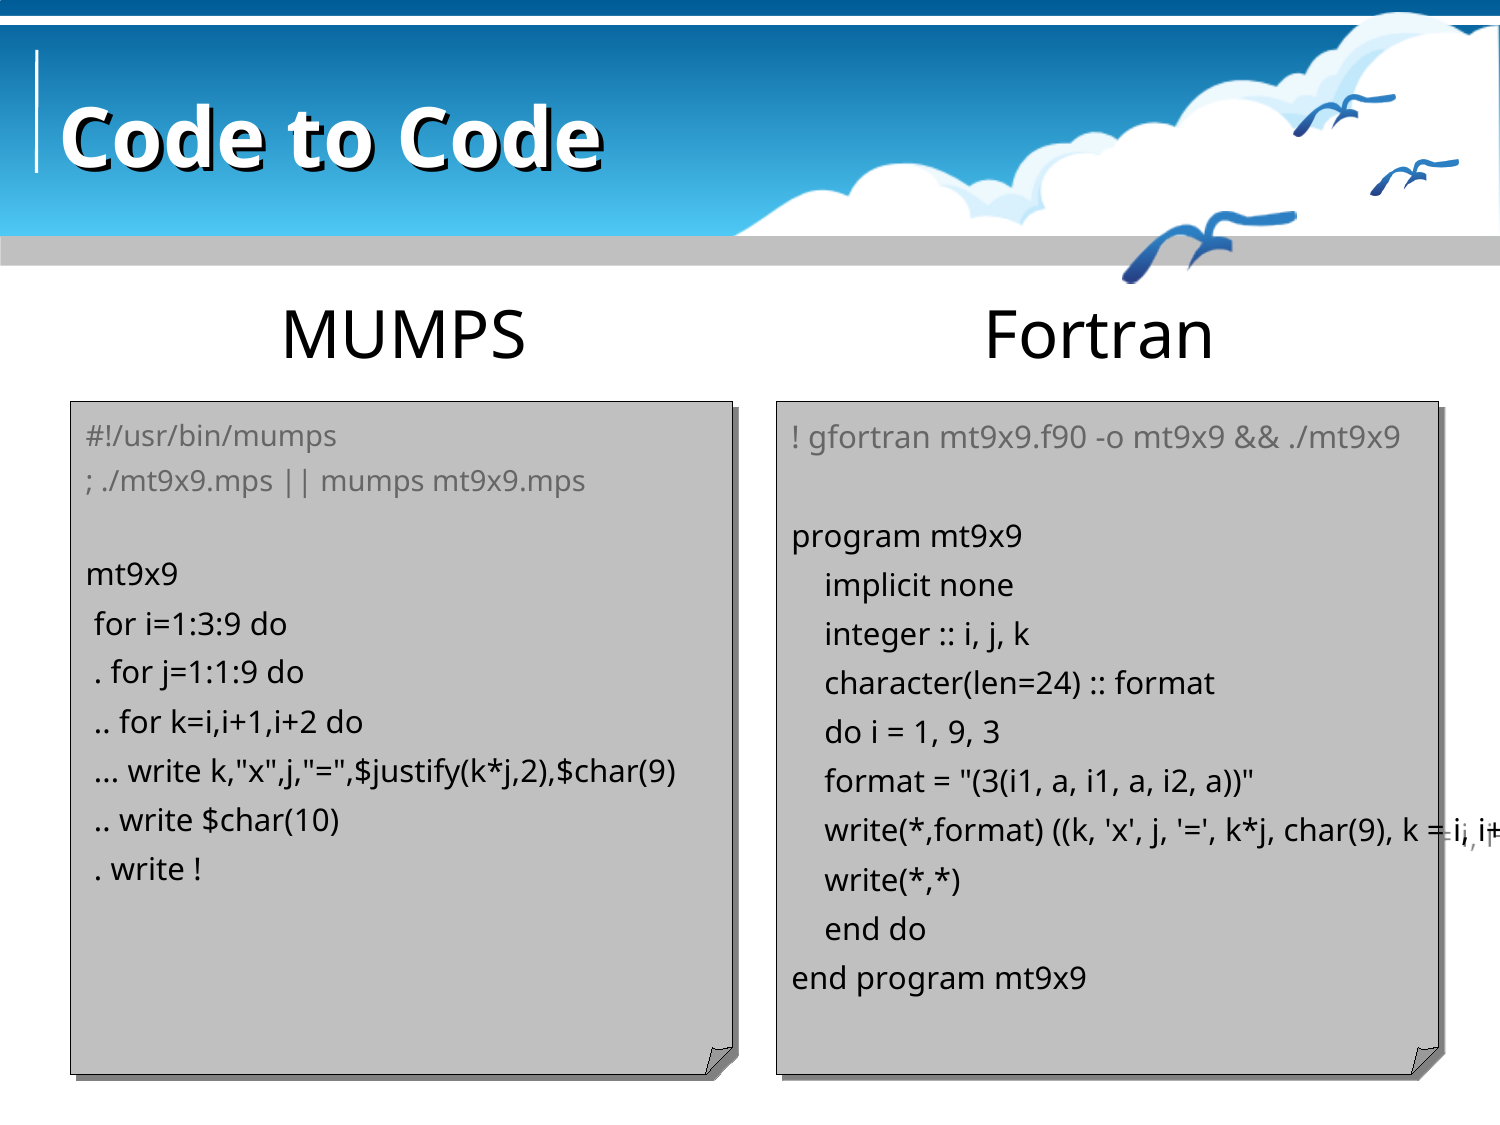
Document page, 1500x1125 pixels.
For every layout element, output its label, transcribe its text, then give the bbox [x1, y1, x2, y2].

text_box MUMPS [265, 283, 597, 388]
text_box #!/usr/bin/mumps ; ./mt9x9.mps || mumps mt9x9.mps mt9x9 for i=1:3:9 do . for j=1:1:9 do .. for k=i,i+1,i+2 do ... write k,"x",j,"=",$justify(k*j,2),$char(9) .. write $char(10) . write ! [70, 401, 733, 1075]
text_box ! gfortran mt9x9.f90 -o mt9x9 && ./mt9x9 program mt9x9 implicit none integer :: i, j, k character(len=24) :: format do i = 1, 9, 3 format = "(3(i1, a, i1, a, i2, a))" write(*,format) ((k, 'x', j, '=', k*j, char(9), k = i, i+2), j = 1, 9) write(*,*) end do end program mt9x9 [776, 401, 1439, 1075]
picture [730, 12, 1500, 284]
text_box Fortran [968, 283, 1288, 388]
title Code to Code [59, 86, 1465, 186]
